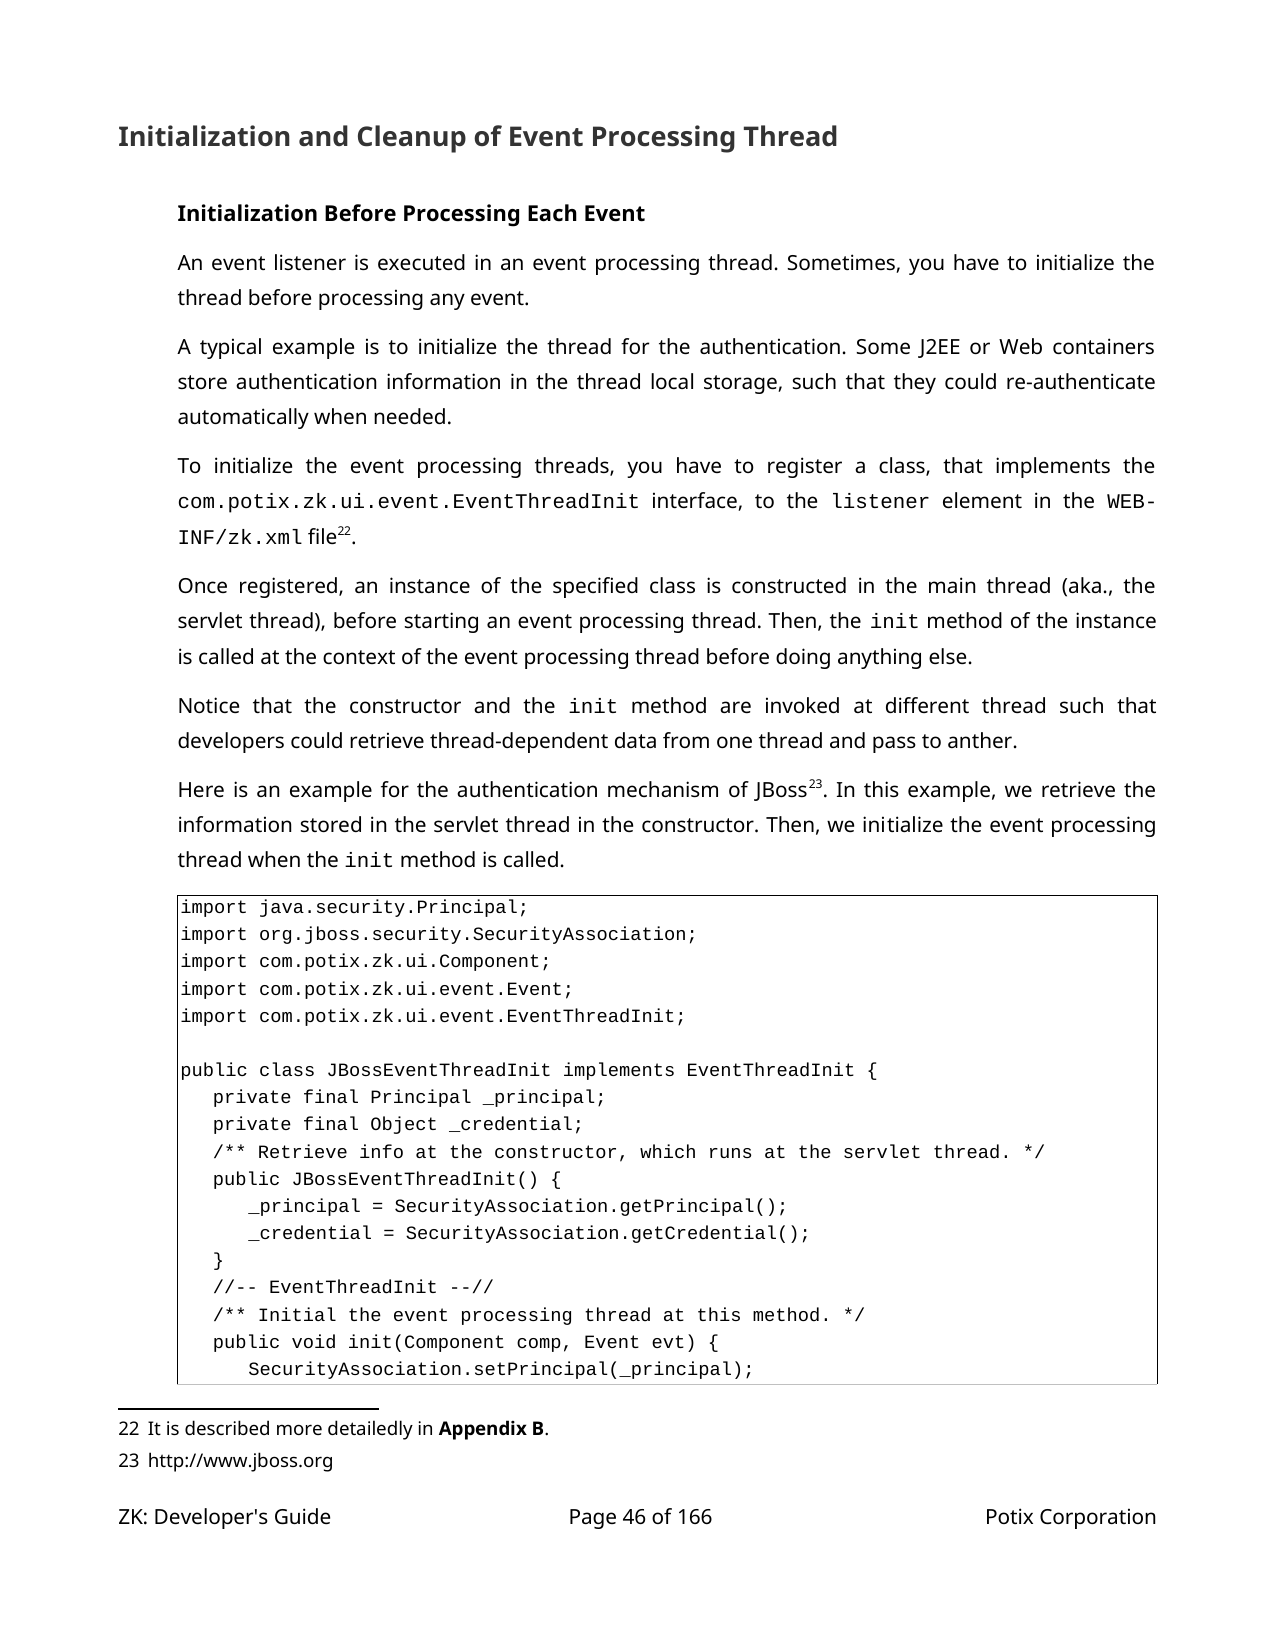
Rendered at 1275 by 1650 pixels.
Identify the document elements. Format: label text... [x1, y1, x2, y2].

text import com.potix.zk.ui.Component; [178, 949, 1157, 973]
subtitle Initialization and Cleanup of Event Processing Thread [118, 118, 1157, 155]
text Notice that the constructor and the init method are invoked at different thread such that developers could retrieve thread-dependent data from one thread and pass to anther. [177, 691, 1157, 754]
text SecurityAssociation.setPrincipal(_principal); [178, 1357, 1157, 1384]
text An event listener is executed in an event processing thread. Sometimes, you have to initialize the thread before processing any event. [177, 248, 1157, 311]
text /** Initial the event processing thread at this method. */ [178, 1303, 1157, 1327]
text public JBossEventThreadInit() { [178, 1167, 1157, 1191]
text private final Object _credential; [178, 1112, 1157, 1137]
text To initialize the event processing threads, you have to register a class, that implements the com.potix.zk.ui.event.EventThreadInit interface, to the listener element in the WEB-INF/zk.xml file. [177, 451, 1157, 551]
text import java.security.Principal; [178, 896, 1157, 919]
text public class JBossEventThreadInit implements EventThreadInit { [178, 1058, 1157, 1082]
text _principal = SecurityAssociation.getPrincipal(); [178, 1194, 1157, 1218]
text Here is an example for the authentication mechanism of JBoss. In this example, we retrieve the information stored in the servlet thread in the constructor. Then, we initialize the event processing thread when the init method is called. [177, 775, 1157, 874]
text _credential = SecurityAssociation.getCredential(); [178, 1221, 1157, 1245]
text /** Retrieve info at the constructor, which runs at the servlet thread. */ [178, 1139, 1157, 1164]
text A typical example is to initialize the thread for the authentication. Some J2EE or Web containers store authentication information in the thread local storage, such that they could re-authenticate automatically when needed. [177, 332, 1157, 431]
subtitle Initialization Before Processing Each Event [177, 197, 1157, 227]
text import org.jboss.security.SecurityAssociation; [178, 922, 1157, 946]
text It is described more detailedly in Appendix B. [118, 1416, 1157, 1441]
text public void init(Component comp, Event evt) { [178, 1330, 1157, 1354]
text import com.potix.zk.ui.event.EventThreadInit; [178, 1003, 1157, 1028]
text } [178, 1248, 1157, 1272]
text //-- EventThreadInit --// [178, 1275, 1157, 1300]
text Once registered, an instance of the specified class is constructed in the main thread (aka., the servlet thread), before starting an event processing thread. Then, the init method of the instance is called at the context of the event processing thread before doing anything else. [177, 571, 1157, 670]
text private final Principal _principal; [178, 1085, 1157, 1109]
text http://www.jboss.org [118, 1447, 1157, 1473]
text import com.potix.zk.ui.event.Event; [178, 976, 1157, 1001]
